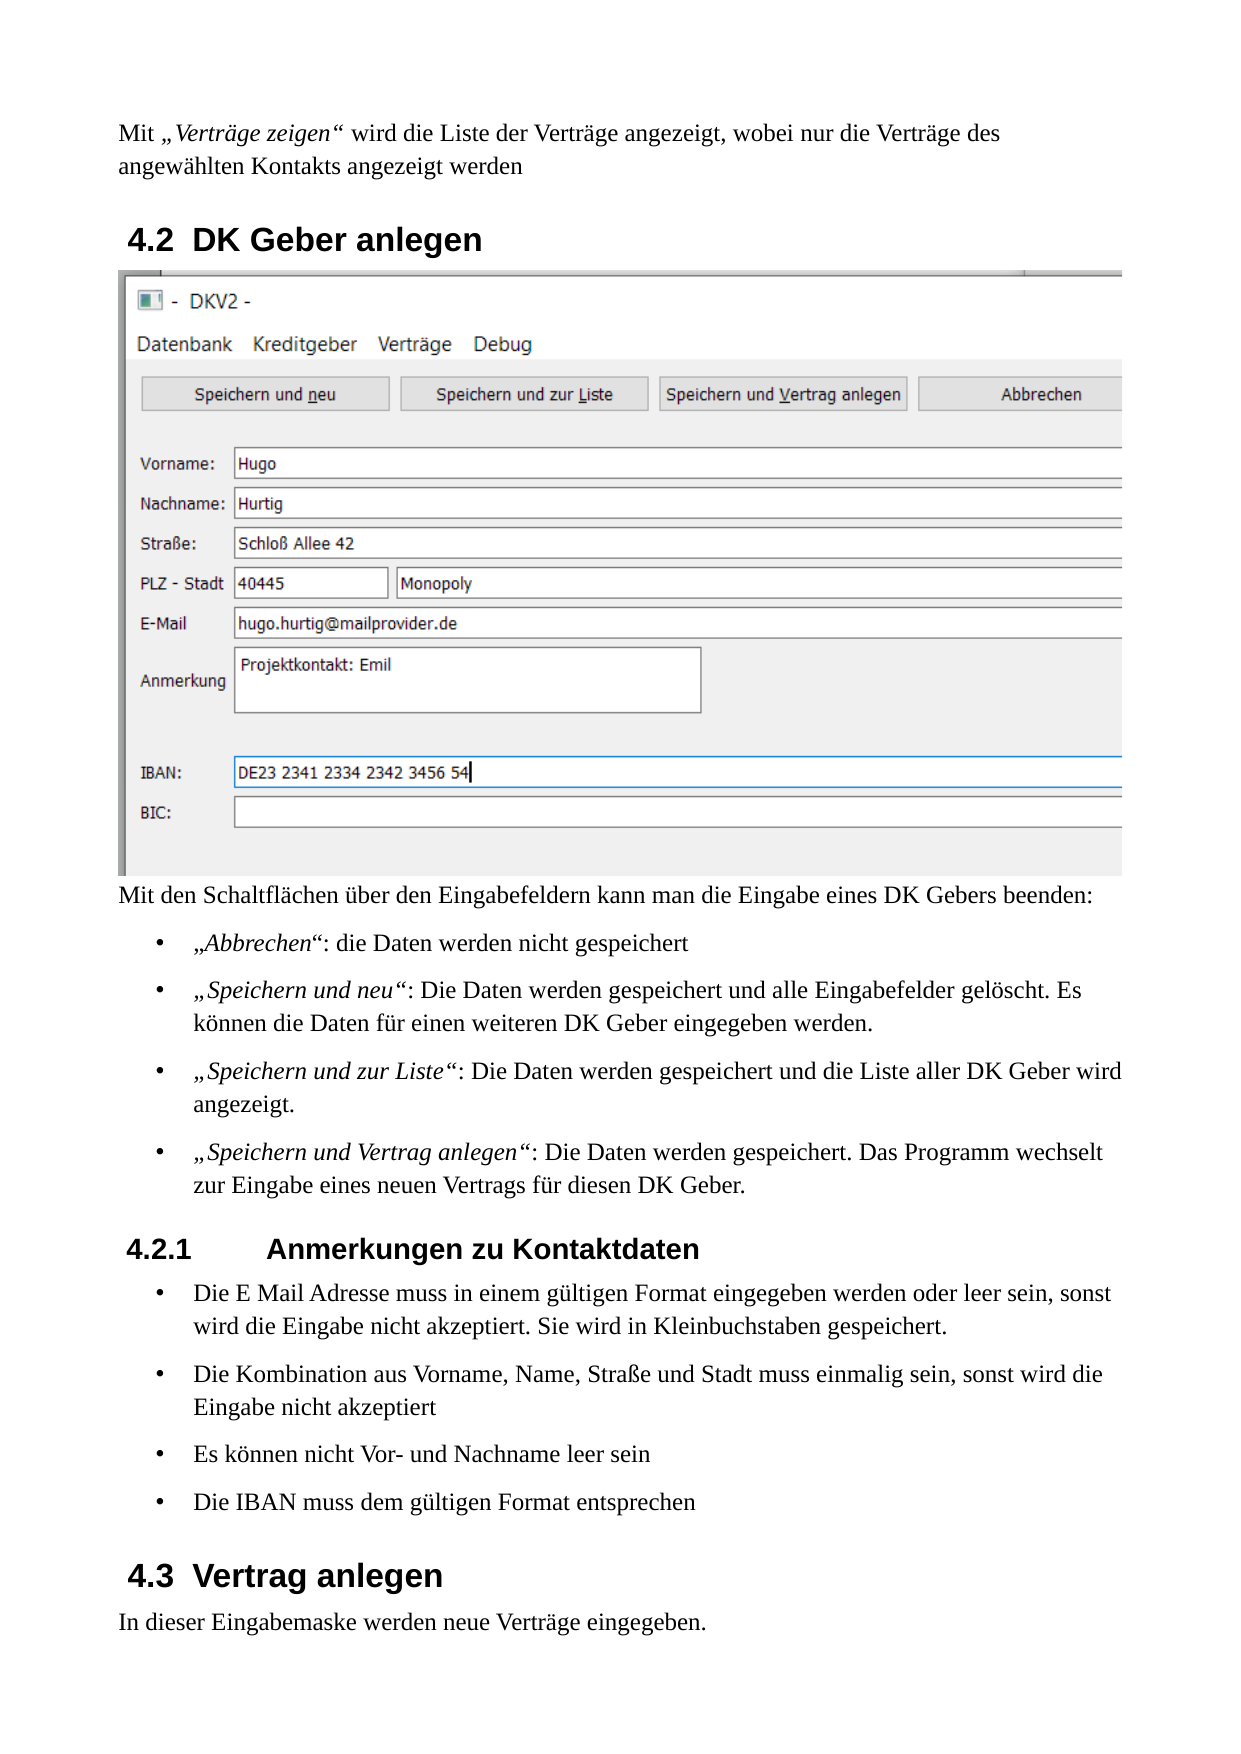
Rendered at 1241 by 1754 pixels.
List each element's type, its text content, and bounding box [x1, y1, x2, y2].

list Es können nicht Vor- und Nachname leer sein [156, 1439, 1122, 1468]
text Mit „Verträge zeigen“ wird die Liste der Verträge angezeigt, wobei nur die Verträge des angewählten Kontakts angezeigt werden [118, 118, 1122, 180]
picture [118, 270, 1123, 876]
list „Speichern und zur Liste“: Die Daten werden gespeichert und die Liste aller DK Geber wird angezeigt. [156, 1056, 1122, 1118]
text In dieser Eingabemaske werden neue Verträge eingegeben. [118, 1607, 1122, 1635]
list Die E Mail Adresse muss in einem gültigen Format eingegeben werden oder leer sein, sonst wird die Eingabe nicht akzeptiert. Sie wird in Kleinbuchstaben gespeichert. [156, 1278, 1122, 1340]
text Mit den Schaltflächen über den Eingabefeldern kann man die Eingabe eines DK Gebers beenden: [118, 876, 1122, 909]
list „Speichern und neu“: Die Daten werden gespeichert und alle Eingabefelder gelöscht. Es können die Daten für einen weiteren DK Geber eingegeben werden. [156, 975, 1122, 1037]
subtitle Anmerkungen zu Kontaktdaten [118, 1232, 1122, 1266]
list „Abbrechen“: die Daten werden nicht gespeichert [156, 928, 1122, 957]
list „Speichern und Vertrag anlegen“: Die Daten werden gespeichert. Das Programm wechselt zur Eingabe eines neuen Vertrags für diesen DK Geber. [156, 1137, 1122, 1198]
list Die IBAN muss dem gültigen Format entsprechen [156, 1487, 1122, 1516]
list Die Kombination aus Vorname, Name, Straße und Stadt muss einmalig sein, sonst wird die Eingabe nicht akzeptiert [156, 1359, 1122, 1421]
subtitle Vertrag anlegen [118, 1555, 1122, 1594]
subtitle DK Geber anlegen [118, 219, 1122, 258]
